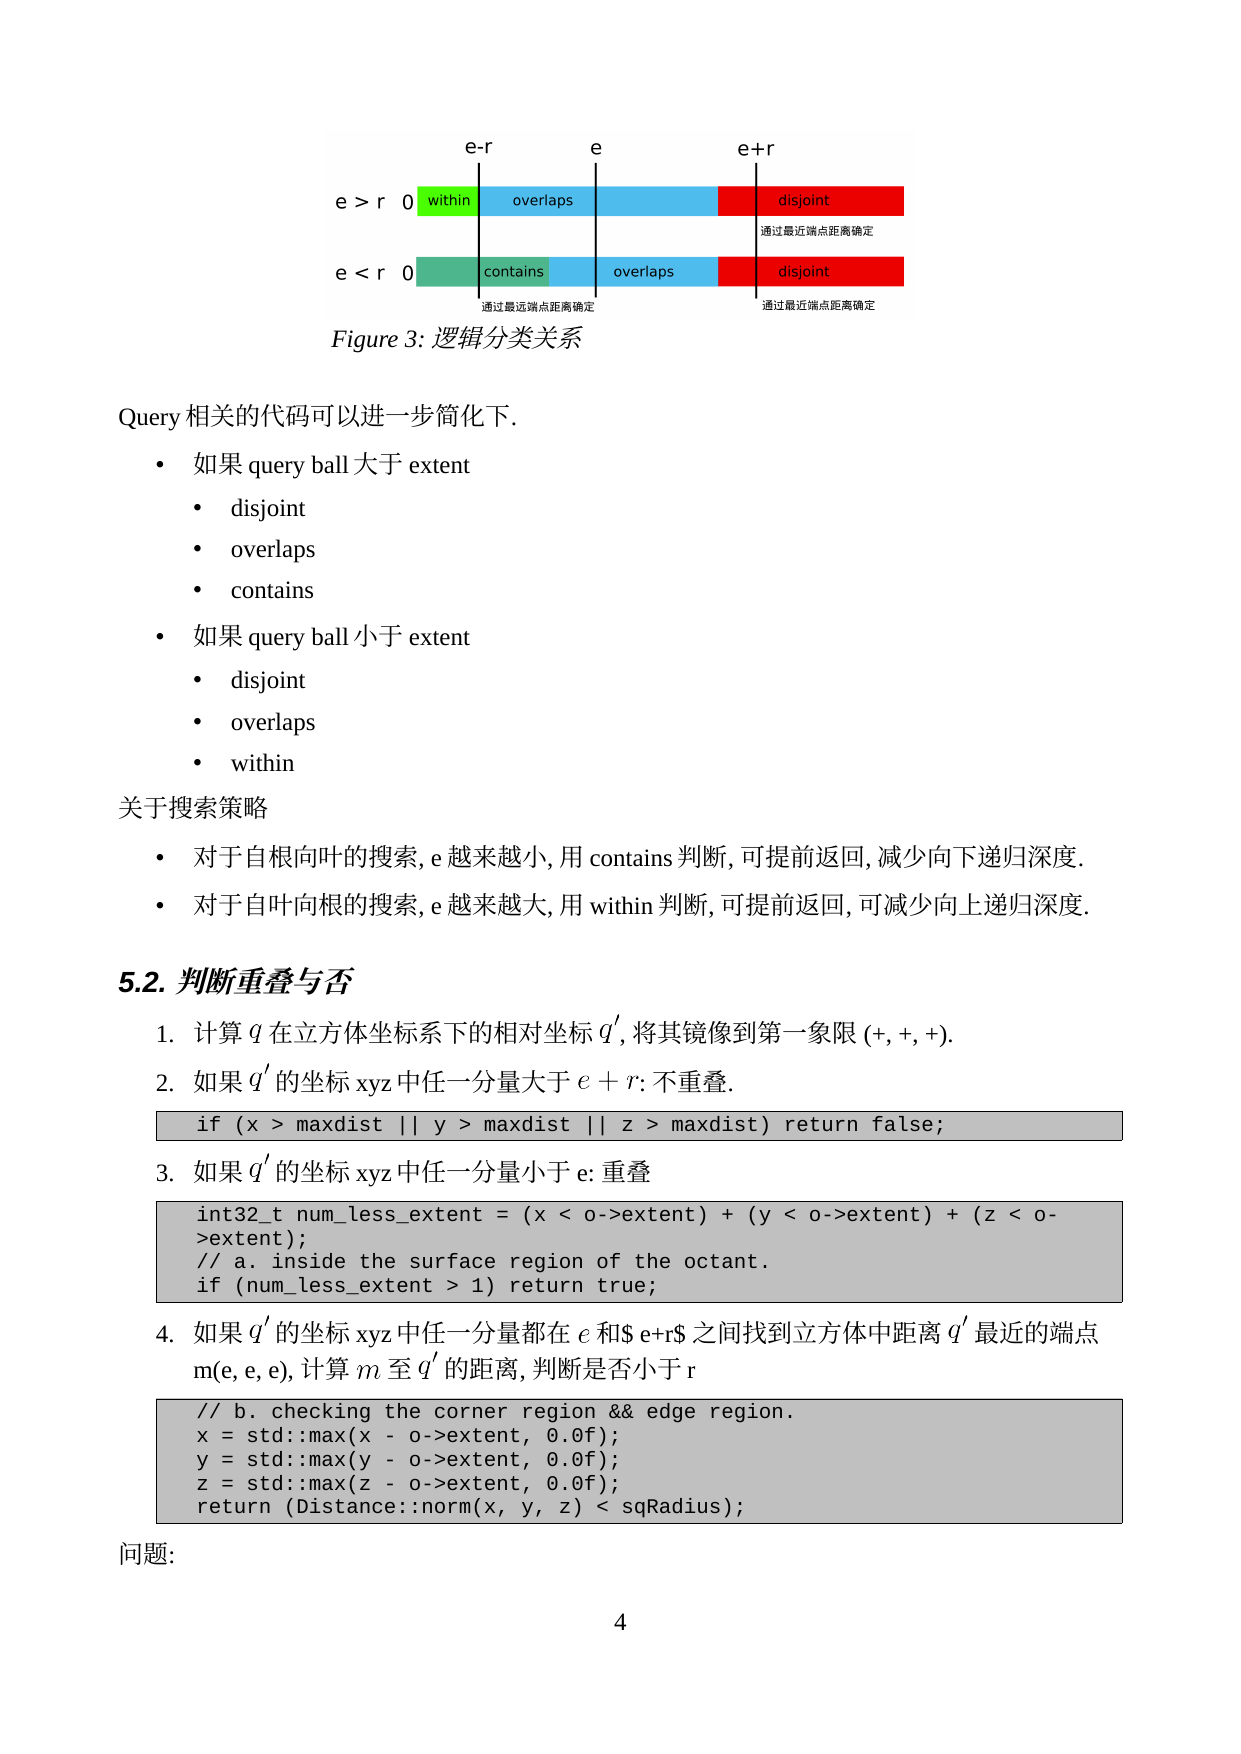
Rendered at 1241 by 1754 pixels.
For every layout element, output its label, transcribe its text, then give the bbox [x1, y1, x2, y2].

list y = std::max(y - o->extent, 0.0f); [157, 1446, 1122, 1469]
list 计算 在立方体坐标系下的相对坐标 , 将其镜像到第一象限 (+, +, +). [156, 1014, 1122, 1050]
list disjoint [193, 665, 1122, 694]
list 如果query ball小于extent [156, 617, 1122, 653]
list if (num_less_extent > 1) return true; [157, 1272, 1122, 1302]
list disjoint [193, 493, 1122, 522]
list overlaps [193, 534, 1122, 563]
list z = std::max(z - o->extent, 0.0f); [157, 1469, 1122, 1493]
subtitle 判断重叠与否 [118, 959, 1122, 1001]
text Query相关的代码可以进一步简化下. [118, 396, 1122, 432]
list 对于自叶向根的搜索, e越来越大, 用within判断, 可提前返回, 可减少向上递归深度. [156, 886, 1122, 922]
list 如果query ball大于extent [156, 445, 1122, 481]
list contains [193, 576, 1122, 604]
text 关于搜索策略 [118, 789, 1122, 825]
list // b. checking the corner region && edge region. [157, 1400, 1122, 1422]
list x = std::max(x - o->extent, 0.0f); [157, 1422, 1122, 1446]
list int32_t num_less_extent = (x < o->extent) + (y < o->extent) + (z < o->extent); [157, 1202, 1122, 1248]
list 如果 的坐标xyz中任一分量大于 : 不重叠. [156, 1062, 1122, 1098]
list within [193, 748, 1122, 777]
list if (x > maxdist || y > maxdist || z > maxdist) return false; [157, 1112, 1122, 1140]
list 如果 的坐标xyz中任一分量都在 和$ e+r$ 之间找到立方体中距离 最近的端点m(e, e, e), 计算 至 的距离, 判断是否小于r [156, 1314, 1122, 1386]
list overlaps [193, 707, 1122, 735]
list return (Distance::norm(x, y, z) < sqRadius); [157, 1493, 1122, 1523]
text 问题: [118, 1535, 1122, 1571]
text Figure 3: 逻辑分类关系 [325, 319, 915, 355]
list // a. inside the surface region of the octant. [157, 1248, 1122, 1272]
list 对于自根向叶的搜索, e越来越小, 用contains判断, 可提前返回, 减少向下递归深度. [156, 837, 1122, 873]
list 如果 的坐标xyz中任一分量小于e: 重叠 [156, 1153, 1122, 1189]
